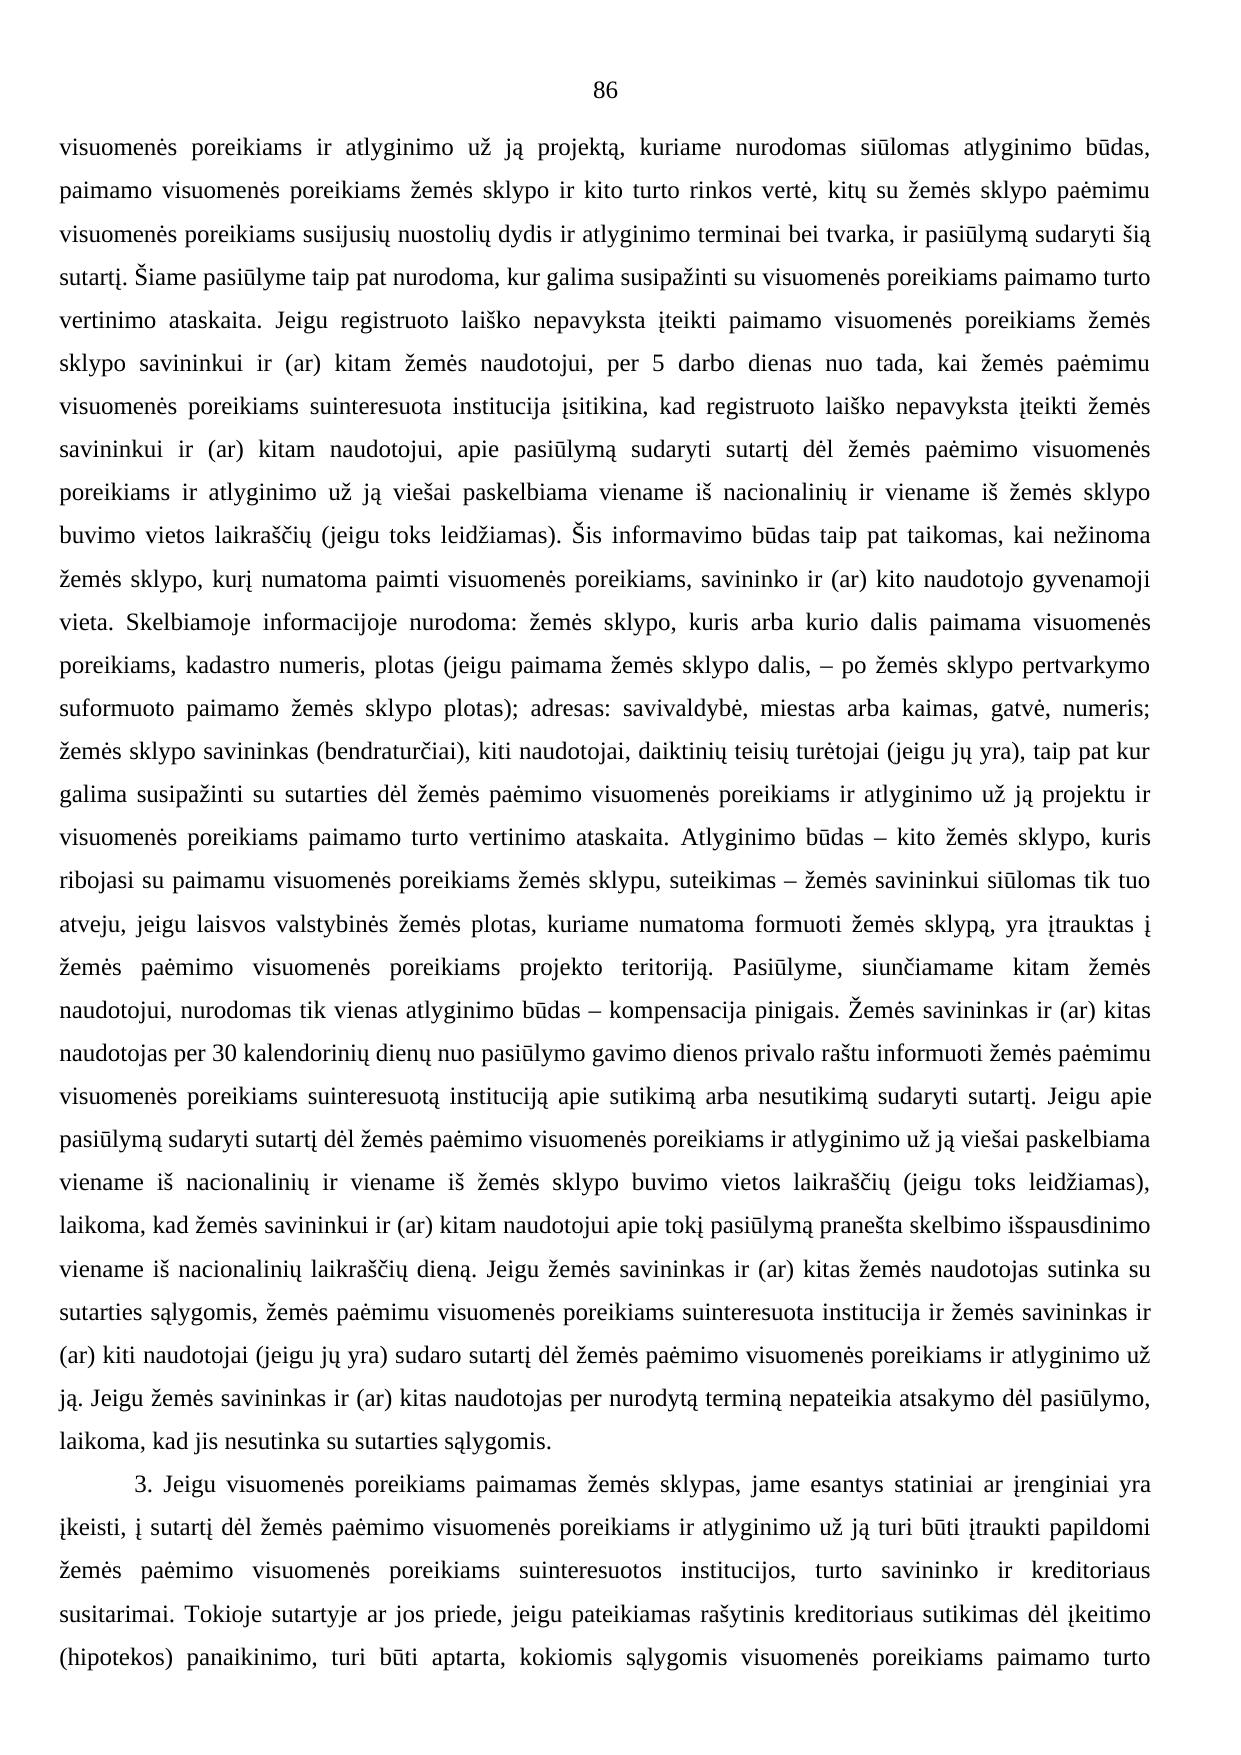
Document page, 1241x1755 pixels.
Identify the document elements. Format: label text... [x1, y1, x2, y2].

text 3. Jeigu visuomenės poreikiams paimamas žemės sklypas, jame esantys statiniai ar įrenginiai yra įkeisti, į sutartį dėl žemės paėmimo visuomenės poreikiams ir atlyginimo už ją turi būti įtraukti papildomi žemės paėmimo visuomenės poreikiams suinteresuotos institucijos, turto savininko ir kreditoriaus susitarimai. Tokioje sutartyje ar jos priede, jeigu pateikiamas rašytinis kreditoriaus sutikimas dėl įkeitimo (hipotekos) panaikinimo, turi būti aptarta, kokiomis sąlygomis visuomenės poreikiams paimamo turto [59, 1469, 1152, 1671]
text visuomenės poreikiams ir atlyginimo už ją projektą, kuriame nurodomas siūlomas atlyginimo būdas, paimamo visuomenės poreikiams žemės sklypo ir kito turto rinkos vertė, kitų su žemės sklypo paėmimu visuomenės poreikiams susijusių nuostolių dydis ir atlyginimo terminai bei tvarka, ir pasiūlymą sudaryti šią sutartį. Šiame pasiūlyme taip pat nurodoma, kur galima susipažinti su visuomenės poreikiams paimamo turto vertinimo ataskaita. Jeigu registruoto laiško nepavyksta įteikti paimamo visuomenės poreikiams žemės sklypo savininkui ir (ar) kitam žemės naudotojui, per 5 darbo dienas nuo tada, kai žemės paėmimu visuomenės poreikiams suinteresuota institucija įsitikina, kad registruoto laiško nepavyksta įteikti žemės savininkui ir (ar) kitam naudotojui, apie pasiūlymą sudaryti sutartį dėl žemės paėmimo visuomenės poreikiams ir atlyginimo už ją viešai paskelbiama viename iš nacionalinių ir viename iš žemės sklypo buvimo vietos laikraščių (jeigu toks leidžiamas). Šis informavimo būdas taip pat taikomas, kai nežinoma žemės sklypo, kurį numatoma paimti visuomenės poreikiams, savininko ir (ar) kito naudotojo gyvenamoji vieta. Skelbiamoje informacijoje nurodoma: žemės sklypo, kuris arba kurio dalis paimama visuomenės poreikiams, kadastro numeris, plotas (jeigu paimama žemės sklypo dalis, – po žemės sklypo pertvarkymo suformuoto paimamo žemės sklypo plotas); adresas: savivaldybė, miestas arba kaimas, gatvė, numeris; žemės sklypo savininkas (bendraturčiai), kiti naudotojai, daiktinių teisių turėtojai (jeigu jų yra), taip pat kur galima susipažinti su sutarties dėl žemės paėmimo visuomenės poreikiams ir atlyginimo už ją projektu ir visuomenės poreikiams paimamo turto vertinimo ataskaita. Atlyginimo būdas – kito žemės sklypo, kuris ribojasi su paimamu visuomenės poreikiams žemės sklypu, suteikimas – žemės savininkui siūlomas tik tuo atveju, jeigu laisvos valstybinės žemės plotas, kuriame numatoma formuoti žemės sklypą, yra įtrauktas į žemės paėmimo visuomenės poreikiams projekto teritoriją. Pasiūlyme, siunčiamame kitam žemės naudotojui, nurodomas tik vienas atlyginimo būdas – kompensacija pinigais. Žemės savininkas ir (ar) kitas naudotojas per 30 kalendorinių dienų nuo pasiūlymo gavimo dienos privalo raštu informuoti žemės paėmimu visuomenės poreikiams suinteresuotą instituciją apie sutikimą arba nesutikimą sudaryti sutartį. Jeigu apie pasiūlymą sudaryti sutartį dėl žemės paėmimo visuomenės poreikiams ir atlyginimo už ją viešai paskelbiama viename iš nacionalinių ir viename iš žemės sklypo buvimo vietos laikraščių (jeigu toks leidžiamas), laikoma, kad žemės savininkui ir (ar) kitam naudotojui apie tokį pasiūlymą pranešta skelbimo išspausdinimo viename iš nacionalinių laikraščių dieną. Jeigu žemės savininkas ir (ar) kitas žemės naudotojas sutinka su sutarties sąlygomis, žemės paėmimu visuomenės poreikiams suinteresuota institucija ir žemės savininkas ir (ar) kiti naudotojai (jeigu jų yra) sudaro sutartį dėl žemės paėmimo visuomenės poreikiams ir atlyginimo už ją. Jeigu žemės savininkas ir (ar) kitas naudotojas per nurodytą terminą nepateikia atsakymo dėl pasiūlymo, laikoma, kad jis nesutinka su sutarties sąlygomis. [59, 132, 1152, 1455]
